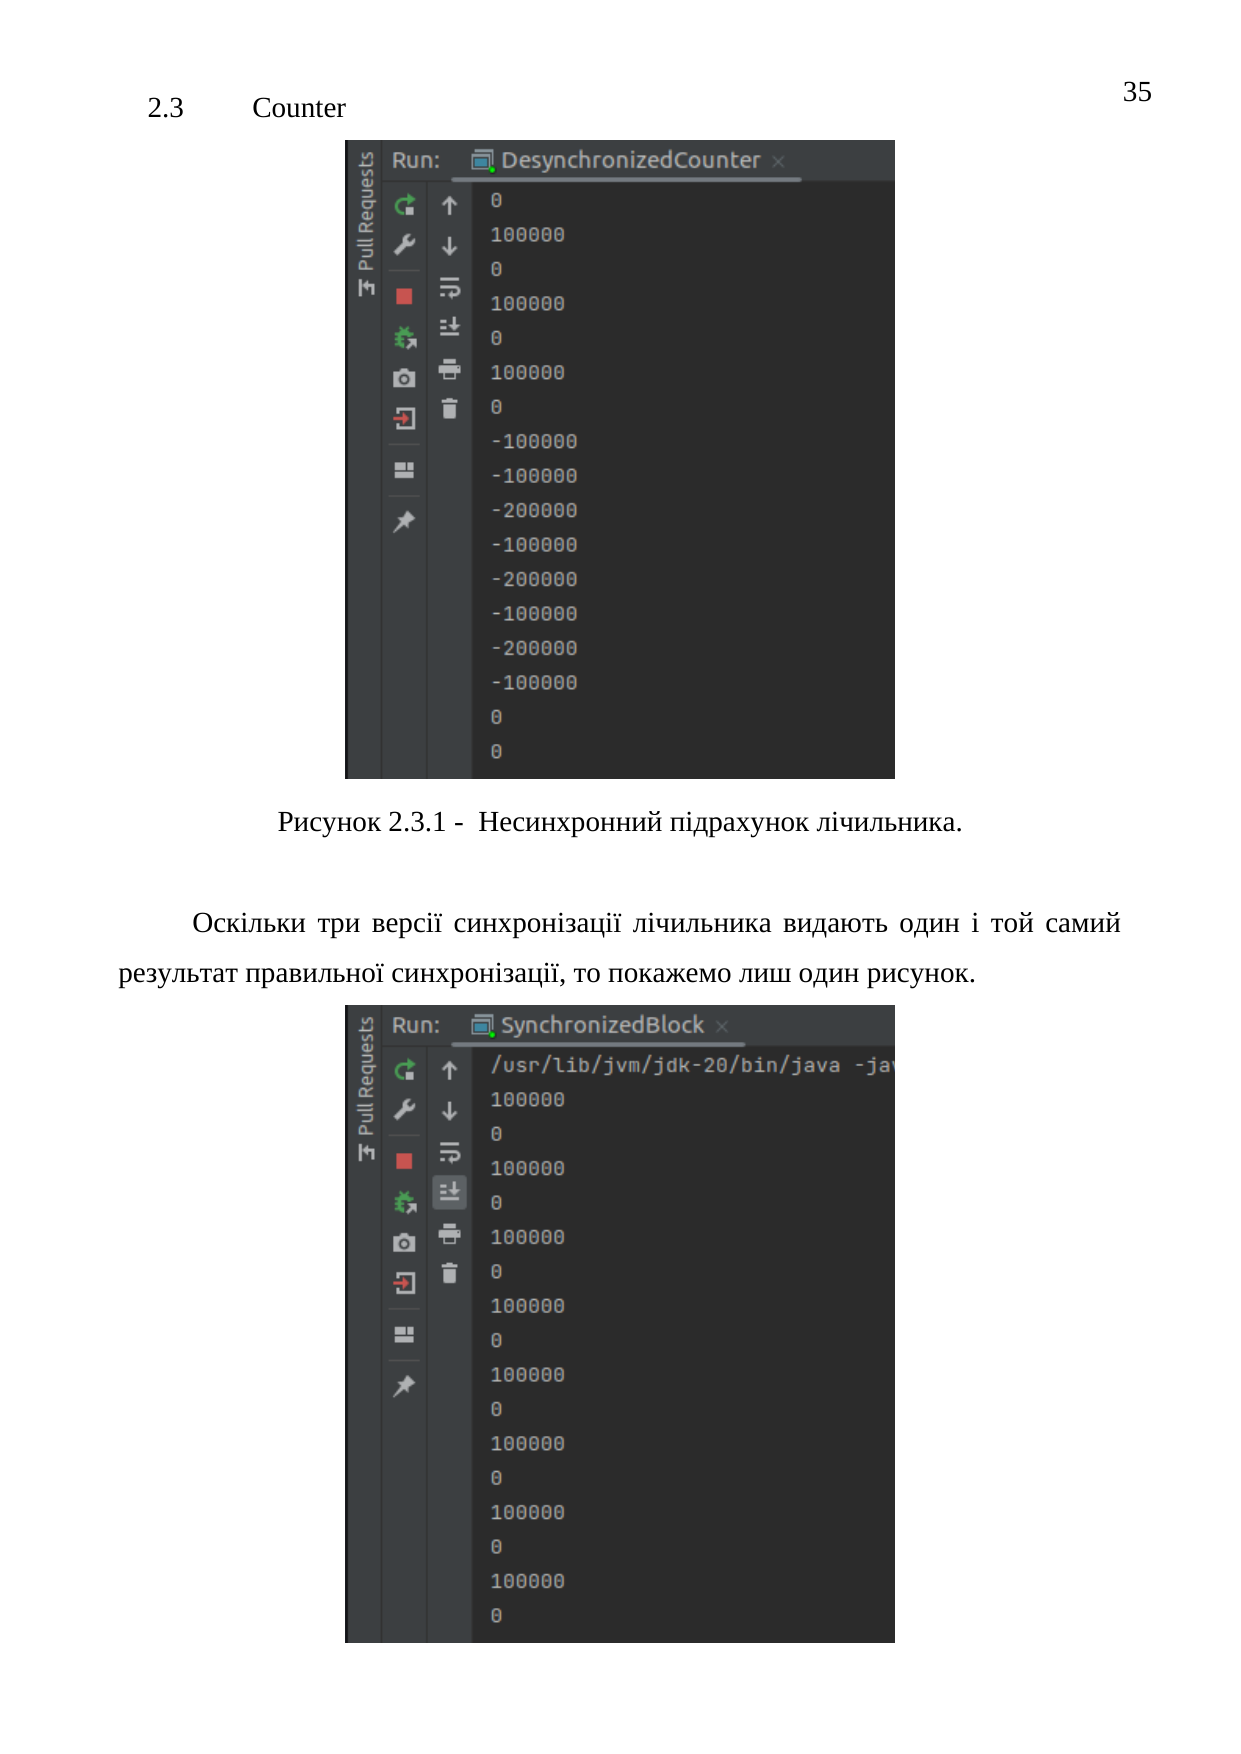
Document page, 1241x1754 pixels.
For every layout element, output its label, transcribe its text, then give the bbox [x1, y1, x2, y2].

picture [345, 140, 895, 779]
picture [345, 1005, 895, 1643]
subtitle Counter [118, 90, 1122, 124]
text Оскільки три версії синхронізації лічильника видають один і той самий результат правильної синхронізації, то покажемо лиш один рисунок. [118, 905, 1122, 988]
subtitle Несинхронний підрахунок лічильника. [118, 804, 1122, 838]
